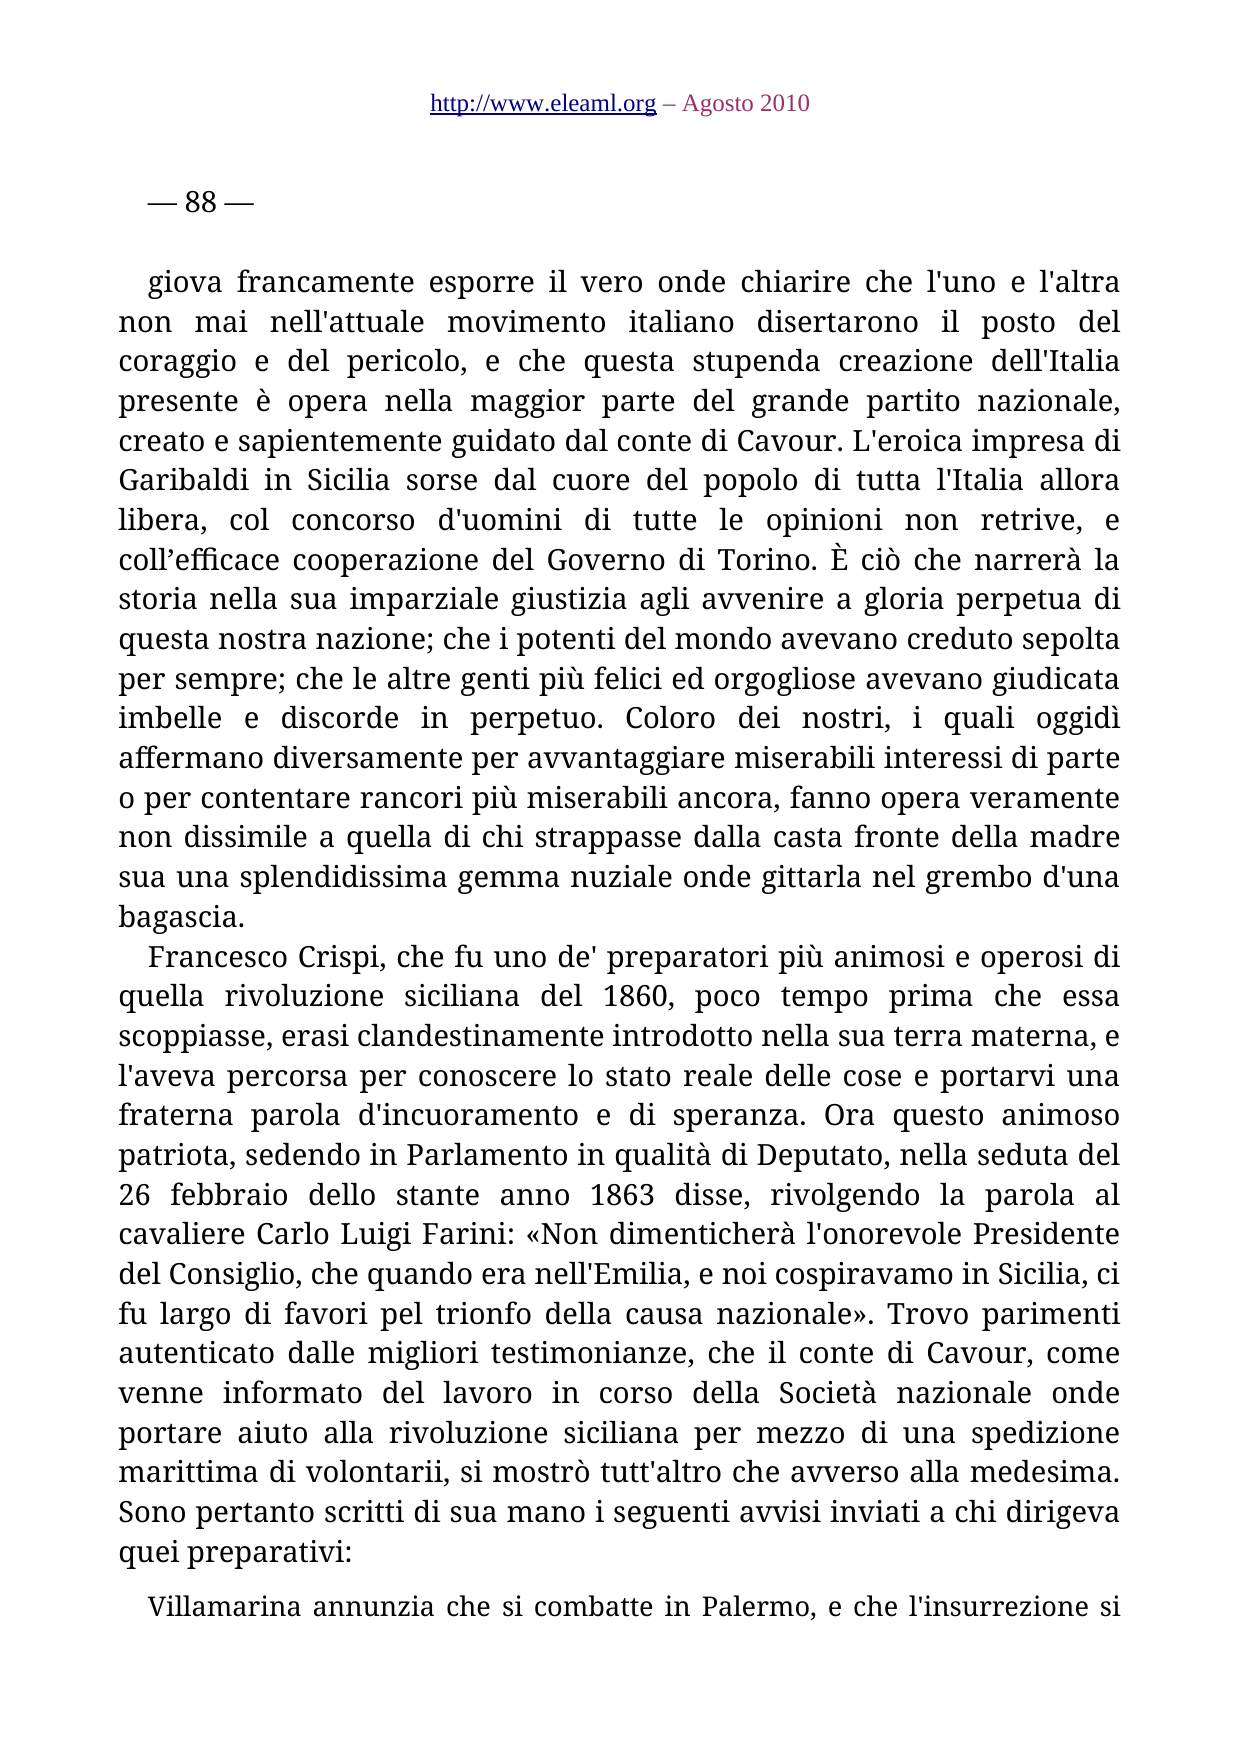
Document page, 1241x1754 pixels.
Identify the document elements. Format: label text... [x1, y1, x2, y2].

text Francesco Crispi, che fu uno de' preparatori più animosi e operosi di quella rivoluzione siciliana del 1860, poco tempo prima che essa scoppiasse, erasi clandestinamente introdotto nella sua terra materna, e l'aveva percorsa per conoscere lo stato reale delle cose e portarvi una fraterna parola d'incuoramento e di speranza. Ora questo animoso patriota, sedendo in Parlamento in qualità di Deputato, nella seduta del 26 febbraio dello stante anno 1863 disse, rivolgendo la parola al cavaliere Carlo Luigi Farini: «Non dimenticherà l'onorevole Presidente del Consiglio, che quando era nell'Emilia, e noi cospiravamo in Sicilia, ci fu largo di favori pel trionfo della causa nazionale». Trovo parimenti autenticato dalle migliori testimonianze, che il conte di Cavour, come venne informato del lavoro in corso della Società nazionale onde portare aiuto alla rivoluzione siciliana per mezzo di una spedizione marittima di volontarii, si mostrò tutt'altro che avverso alla medesima. Sono pertanto scritti di sua mano i seguenti avvisi inviati a chi dirigeva quei preparativi: [118, 936, 1122, 1571]
text giova francamente esporre il vero onde chiarire che l'uno e l'altra non mai nell'attuale movimento italiano disertarono il posto del coraggio e del pericolo, e che questa stupenda creazione dell'Italia presente è opera nella maggior parte del grande partito nazionale, creato e sapientemente guidato dal conte di Cavour. L'eroica impresa di Garibaldi in Sicilia sorse dal cuore del popolo di tutta l'Italia allora libera, col concorso d'uomini di tutte le opinioni non retrive, e coll’efficace cooperazione del Governo di Torino. È ciò che narrerà la storia nella sua imparziale giustizia agli avvenire a gloria perpetua di questa nostra nazione; che i potenti del mondo avevano creduto sepolta per sempre; che le altre genti più felici ed orgogliose avevano giudicata imbelle e discorde in perpetuo. Coloro dei nostri, i quali oggidì affermano diversamente per avvantaggiare miserabili interessi di parte o per contentare rancori più miserabili ancora, fanno opera veramente non dissimile a quella di chi strappasse dalla casta fronte della madre sua una splendidissima gemma nuziale onde gittarla nel grembo d'una bagascia. [118, 261, 1122, 936]
text Villamarina annunzia che si combatte in Palermo, e che l'insurrezione si [118, 1588, 1122, 1625]
text — 88 — [118, 182, 1122, 221]
